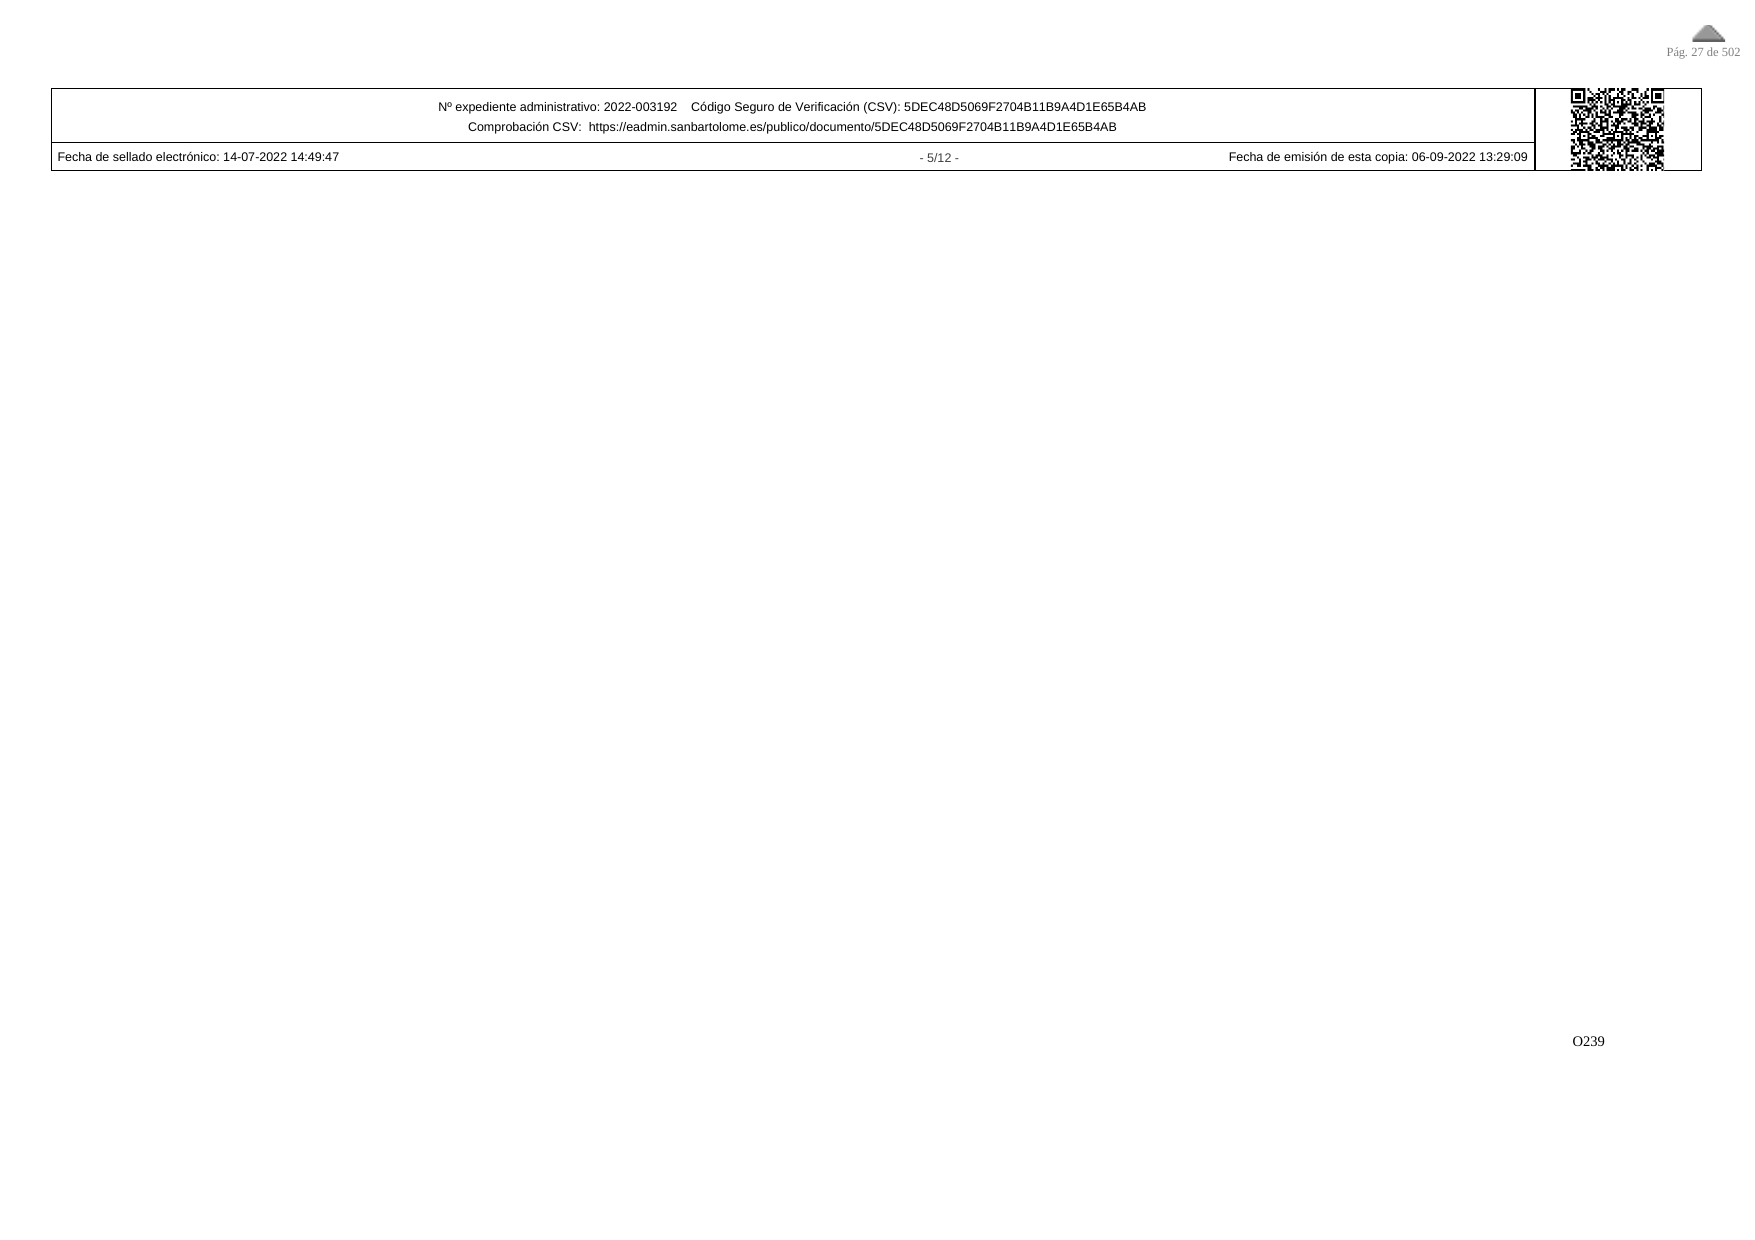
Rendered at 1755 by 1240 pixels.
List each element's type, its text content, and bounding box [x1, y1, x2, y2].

table_cell Nº expediente administrativo: 2022-003192 Código Seguro de Verificación (CSV): 5DEC48D5069F2704B11B9A4D1E65B4AB Comprobación CSV: https://eadmin.sanbartolome.es/publico/documento/5DEC48D5069F2704B11B9A4D1E65B4AB [52, 89, 1534, 142]
table_header [1536, 89, 1570, 170]
picture [1691, 25, 1726, 42]
table_cell Fecha de sellado electrónico: 14-07-2022 14:49:47 - 5/12 - Fecha de emisión de esta copia: 06-09-2022 13:29:09 [52, 143, 1534, 170]
picture [1570, 88, 1665, 171]
table_header [1665, 89, 1701, 170]
